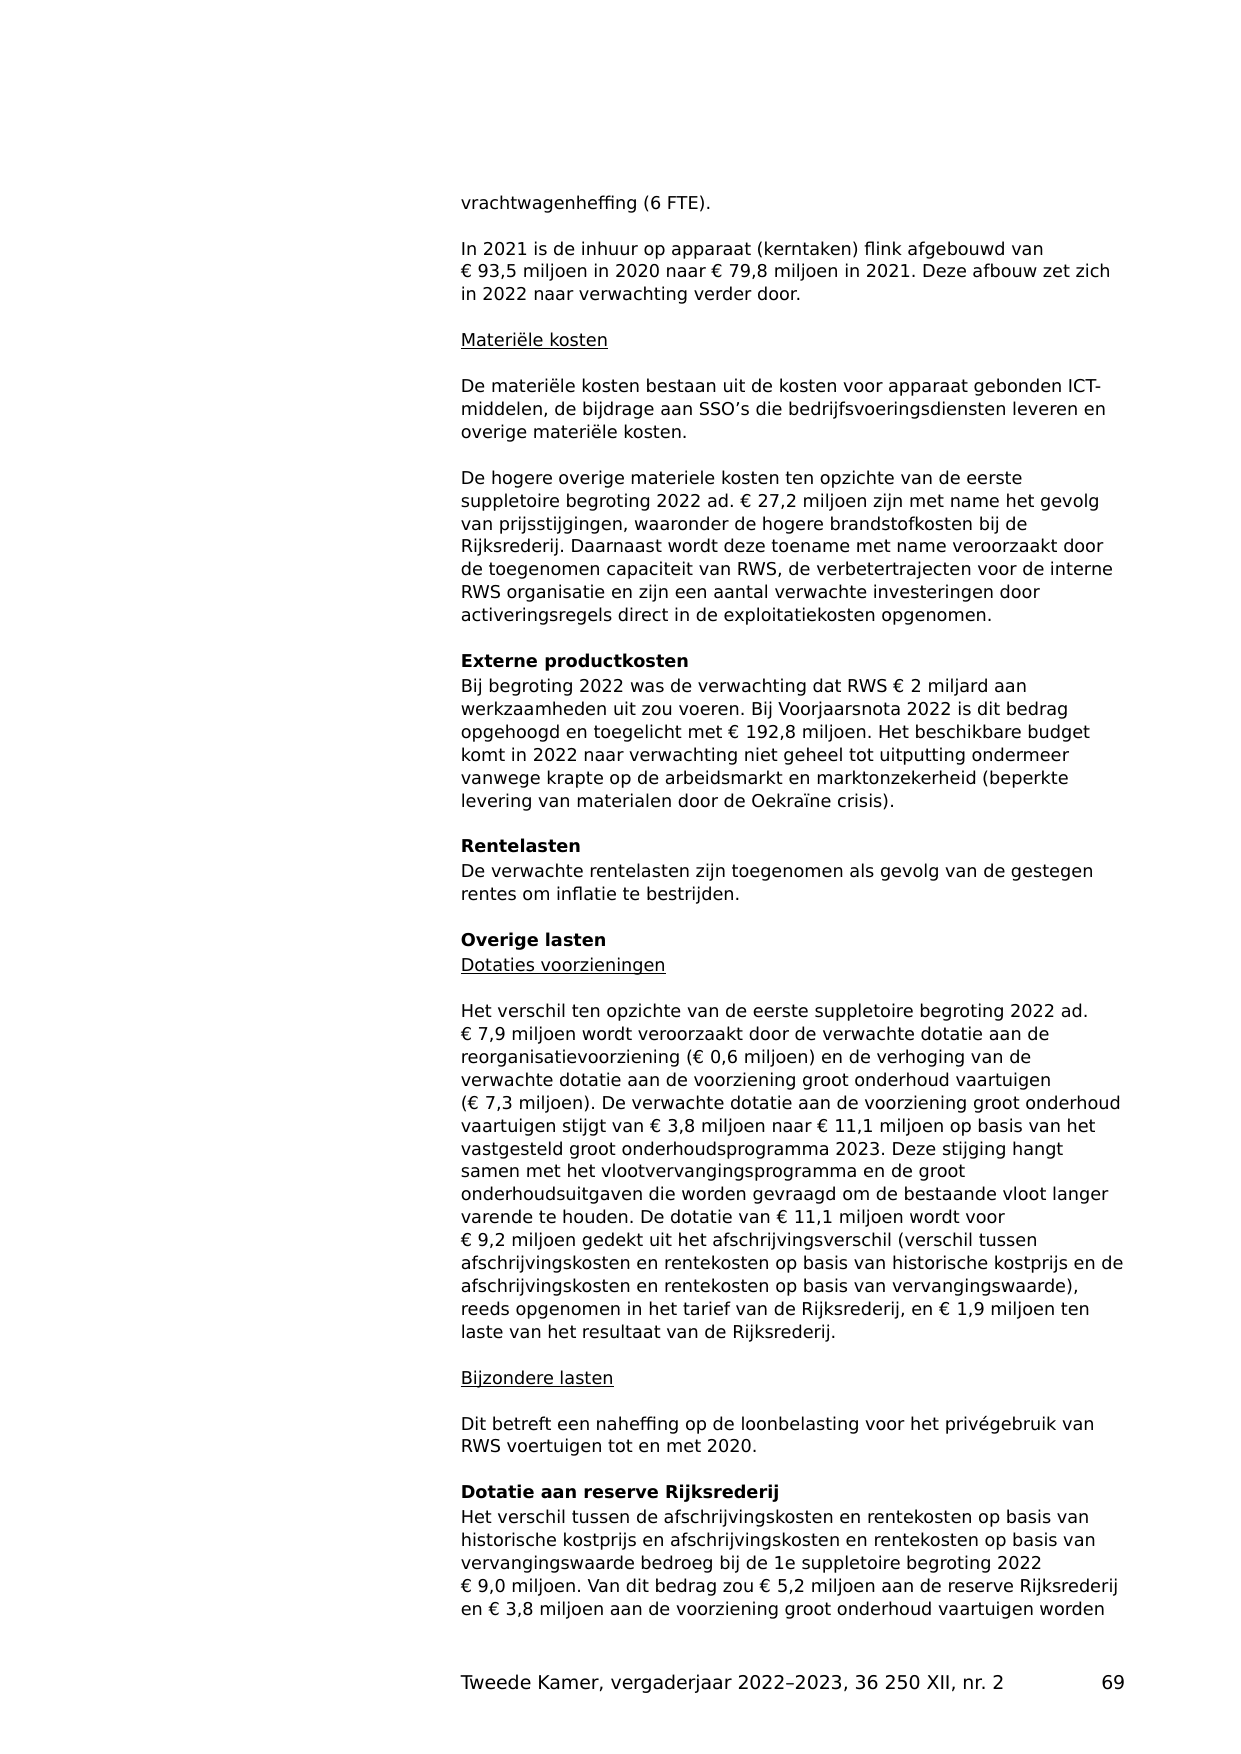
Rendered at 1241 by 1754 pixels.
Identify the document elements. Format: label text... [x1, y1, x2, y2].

text Bij begroting 2022 was de verwachting dat RWS € 2 miljard aan werkzaamheden uit zou voeren. Bij Voorjaarsnota 2022 is dit bedrag opgehoogd en toegelicht met € 192,8 miljoen. Het beschikbare budget komt in 2022 naar verwachting niet geheel tot uitputting ondermeer vanwege krapte op de arbeidsmarkt en marktonzekerheid (beperkte levering van materialen door de Oekraïne crisis). [461, 674, 1125, 812]
text In 2021 is de inhuur op apparaat (kerntaken) flink afgebouwd van € 93,5 miljoen in 2020 naar € 79,8 miljoen in 2021. Deze afbouw zet zich in 2022 naar verwachting verder door. [461, 237, 1125, 305]
text De materiële kosten bestaan uit de kosten voor apparaat gebonden ICT-middelen, de bijdrage aan SSO’s die bedrijfsvoeringsdiensten leveren en overige materiële kosten. [461, 374, 1125, 443]
text Rentelasten [461, 834, 1125, 857]
text vrachtwagenheffing (6 FTE). [461, 191, 1125, 214]
text Dotatie aan reserve Rijksrederij [461, 1480, 1125, 1503]
text Dotaties voorzieningen [461, 953, 1125, 976]
text Materiële kosten [461, 328, 1125, 351]
text Het verschil tussen de afschrijvingskosten en rentekosten op basis van historische kostprijs en afschrijvingskosten en rentekosten op basis van vervangingswaarde bedroeg bij de 1e suppletoire begroting 2022 € 9,0 miljoen. Van dit bedrag zou € 5,2 miljoen aan de reserve Rijksrederij en € 3,8 miljoen aan de voorziening groot onderhoud vaartuigen worden [461, 1505, 1125, 1620]
text Overige lasten [461, 928, 1125, 951]
text De verwachte rentelasten zijn toegenomen als gevolg van de gestegen rentes om inflatie te bestrijden. [461, 859, 1125, 905]
text Het verschil ten opzichte van de eerste suppletoire begroting 2022 ad. € 7,9 miljoen wordt veroorzaakt door de verwachte dotatie aan de reorganisatievoorziening (€ 0,6 miljoen) en de verhoging van de verwachte dotatie aan de voorziening groot onderhoud vaartuigen (€ 7,3 miljoen). De verwachte dotatie aan de voorziening groot onderhoud vaartuigen stijgt van € 3,8 miljoen naar € 11,1 miljoen op basis van het vastgesteld groot onderhoudsprogramma 2023. Deze stijging hangt samen met het vlootvervangingsprogramma en de groot onderhoudsuitgaven die worden gevraagd om de bestaande vloot langer varende te houden. De dotatie van € 11,1 miljoen wordt voor € 9,2 miljoen gedekt uit het afschrijvingsverschil (verschil tussen afschrijvingskosten en rentekosten op basis van historische kostprijs en de afschrijvingskosten en rentekosten op basis van vervangingswaarde), reeds opgenomen in het tarief van de Rijksrederij, en € 1,9 miljoen ten laste van het resultaat van de Rijksrederij. [461, 999, 1125, 1343]
text Dit betreft een naheffing op de loonbelasting voor het privégebruik van RWS voertuigen tot en met 2020. [461, 1412, 1125, 1457]
text Externe productkosten [461, 649, 1125, 672]
text De hogere overige materiele kosten ten opzichte van de eerste suppletoire begroting 2022 ad. € 27,2 miljoen zijn met name het gevolg van prijsstijgingen, waaronder de hogere brandstofkosten bij de Rijksrederij. Daarnaast wordt deze toename met name veroorzaakt door de toegenomen capaciteit van RWS, de verbetertrajecten voor de interne RWS organisatie en zijn een aantal verwachte investeringen door activeringsregels direct in de exploitatiekosten opgenomen. [461, 466, 1125, 626]
text Bijzondere lasten [461, 1366, 1125, 1389]
